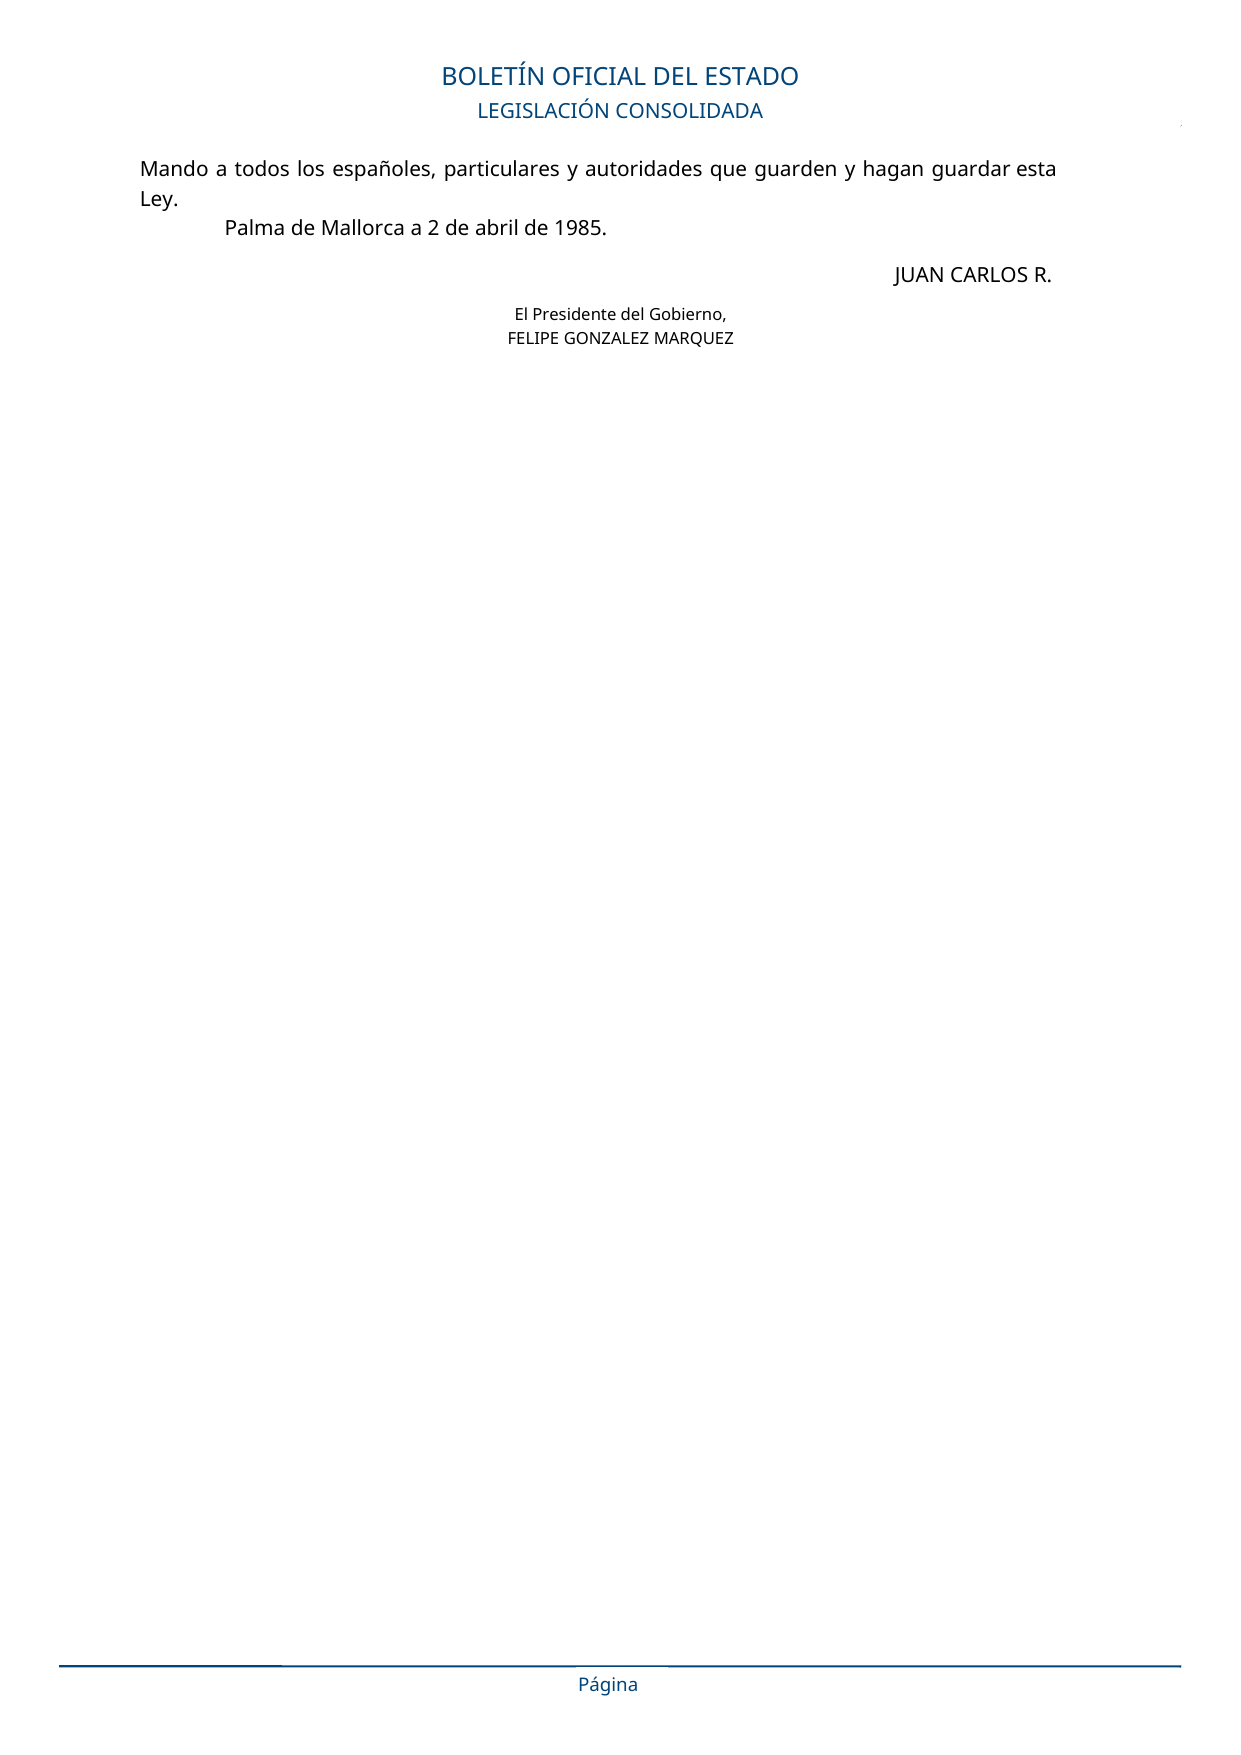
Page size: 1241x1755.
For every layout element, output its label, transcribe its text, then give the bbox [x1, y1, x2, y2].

text JUAN CARLOS R. [139, 260, 1052, 289]
text El Presidente del Gobierno, FELIPE GONZALEZ MARQUEZ [500, 302, 741, 349]
text Mando a todos los españoles, particulares y autoridades que guarden y hagan guardar esta Ley. [139, 154, 1060, 212]
text Palma de Mallorca a 2 de abril de 1985. [224, 213, 1184, 242]
